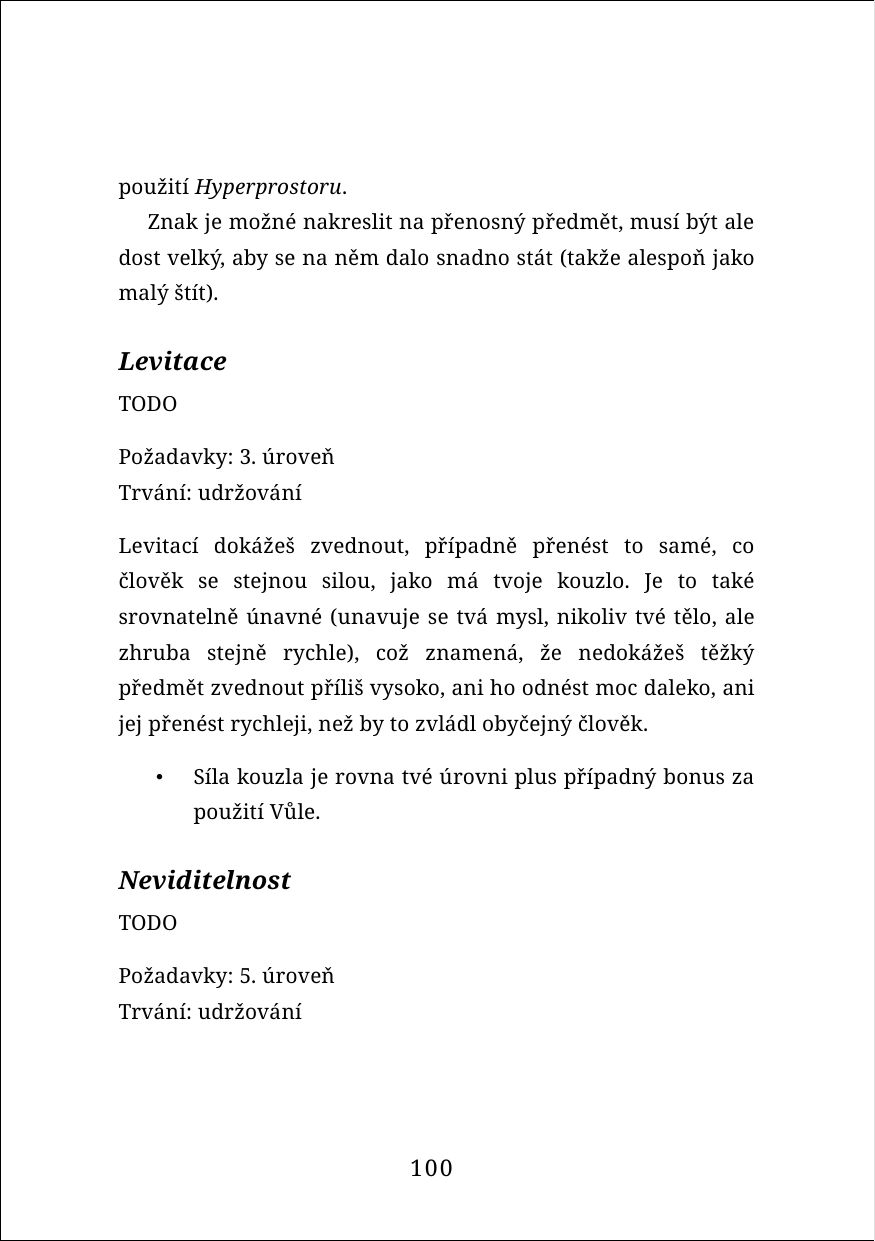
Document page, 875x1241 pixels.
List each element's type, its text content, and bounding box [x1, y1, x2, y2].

text TODO [118, 908, 756, 937]
text použití Hyperprostoru. Znak je možné nakreslit na přenosný předmět, musí být ale dost velký, aby se na něm dalo snadno stát (takže alespoň jako malý štít). [118, 172, 756, 307]
list Síla kouzla je rovna tvé úrovni plus případný bonus za použití Vůle. [156, 762, 756, 826]
text Požadavky: 3. úroveň Trvání: udržování [118, 442, 756, 506]
text Levitací dokážeš zvednout, případně přenést to samé, co člověk se stejnou silou, jako má tvoje kouzlo. Je to také srovnatelně únavné (unavuje se tvá mysl, nikoliv tvé tělo, ale zhruba stejně rychle), což znamená, že nedokážeš těžký předmět zvednout příliš vysoko, ani ho odnést moc daleko, ani jej přenést rychleji, než by to zvládl obyčejný člověk. [118, 531, 756, 737]
text TODO [118, 389, 756, 418]
text Požadavky: 5. úroveň Trvání: udržování [118, 962, 756, 1026]
subtitle Levitace [118, 343, 756, 377]
subtitle Neviditelnost [118, 862, 756, 897]
